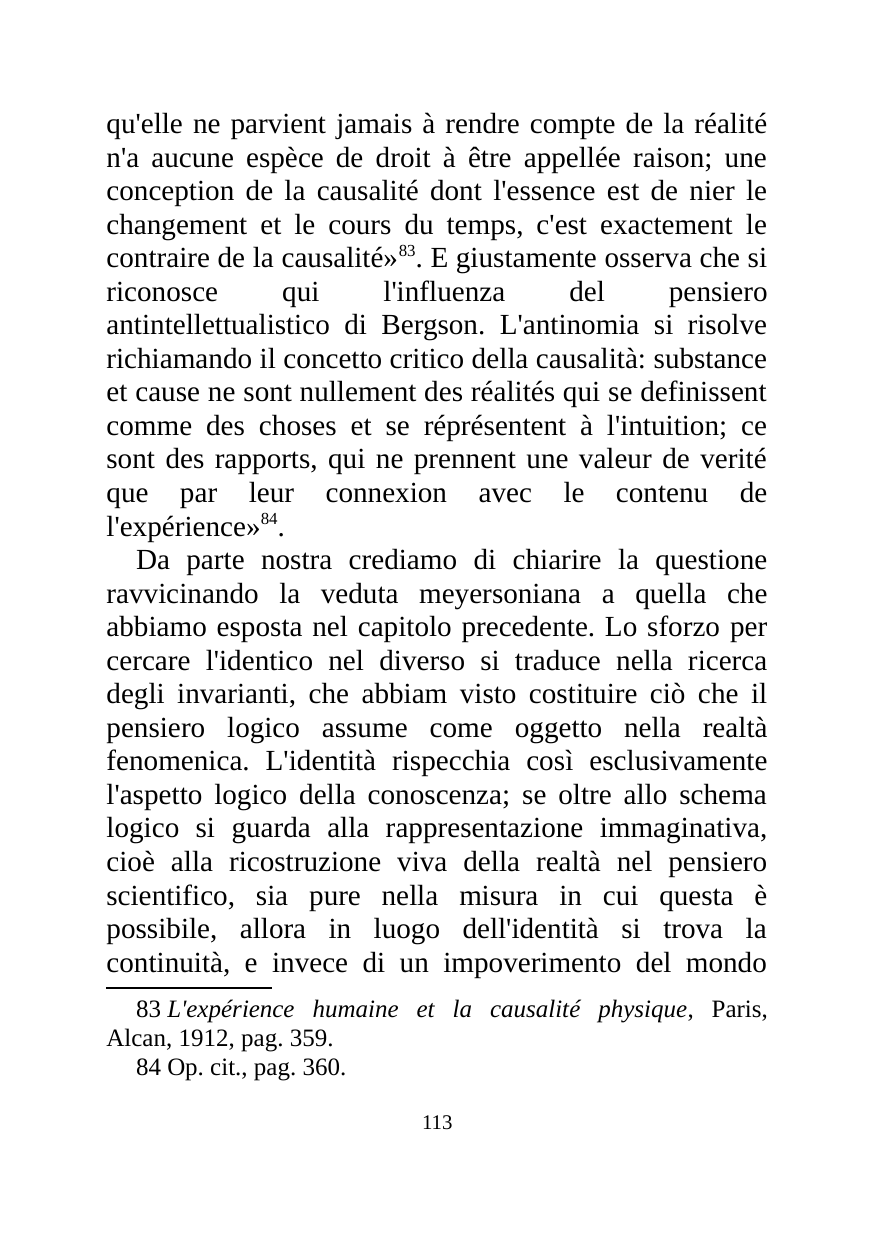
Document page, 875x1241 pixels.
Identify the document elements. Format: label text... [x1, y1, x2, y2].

text L'expérience humaine et la causalité physique, Paris, Alcan, 1912, pag. 359. [106, 994, 768, 1052]
text qu'elle ne parvient jamais à rendre compte de la réalité n'a aucune espèce de droit à être appellée raison; une conception de la causalité dont l'essence est de nier le changement et le cours du temps, c'est exactement le contraire de la causalité». E giustamente osserva che si riconosce qui l'influenza del pensiero antintellettualistico di Bergson. L'antinomia si risolve richiamando il concetto critico della causalità: substance et cause ne sont nullement des réalités qui se definissent comme des choses et se réprésentent à l'intuition; ce sont des rapports, qui ne prennent une valeur de verité que par leur connexion avec le contenu de l'expérience». [106, 106, 768, 542]
text Op. cit., pag. 360. [106, 1052, 768, 1080]
text Da parte nostra crediamo di chiarire la questione ravvicinando la veduta meyersoniana a quella che abbiamo esposta nel capitolo precedente. Lo sforzo per cercare l'identico nel diverso si traduce nella ricerca degli invarianti, che abbiam visto costituire ciò che il pensiero logico assume come oggetto nella realtà fenomenica. L'identità rispecchia così esclusivamente l'aspetto logico della conoscenza; se oltre allo schema logico si guarda alla rappresentazione immaginativa, cioè alla ricostruzione viva della realtà nel pensiero scientifico, sia pure nella misura in cui questa è possibile, allora in luogo dell'identità si trova la continuità, e invece di un impoverimento del mondo [106, 542, 768, 978]
